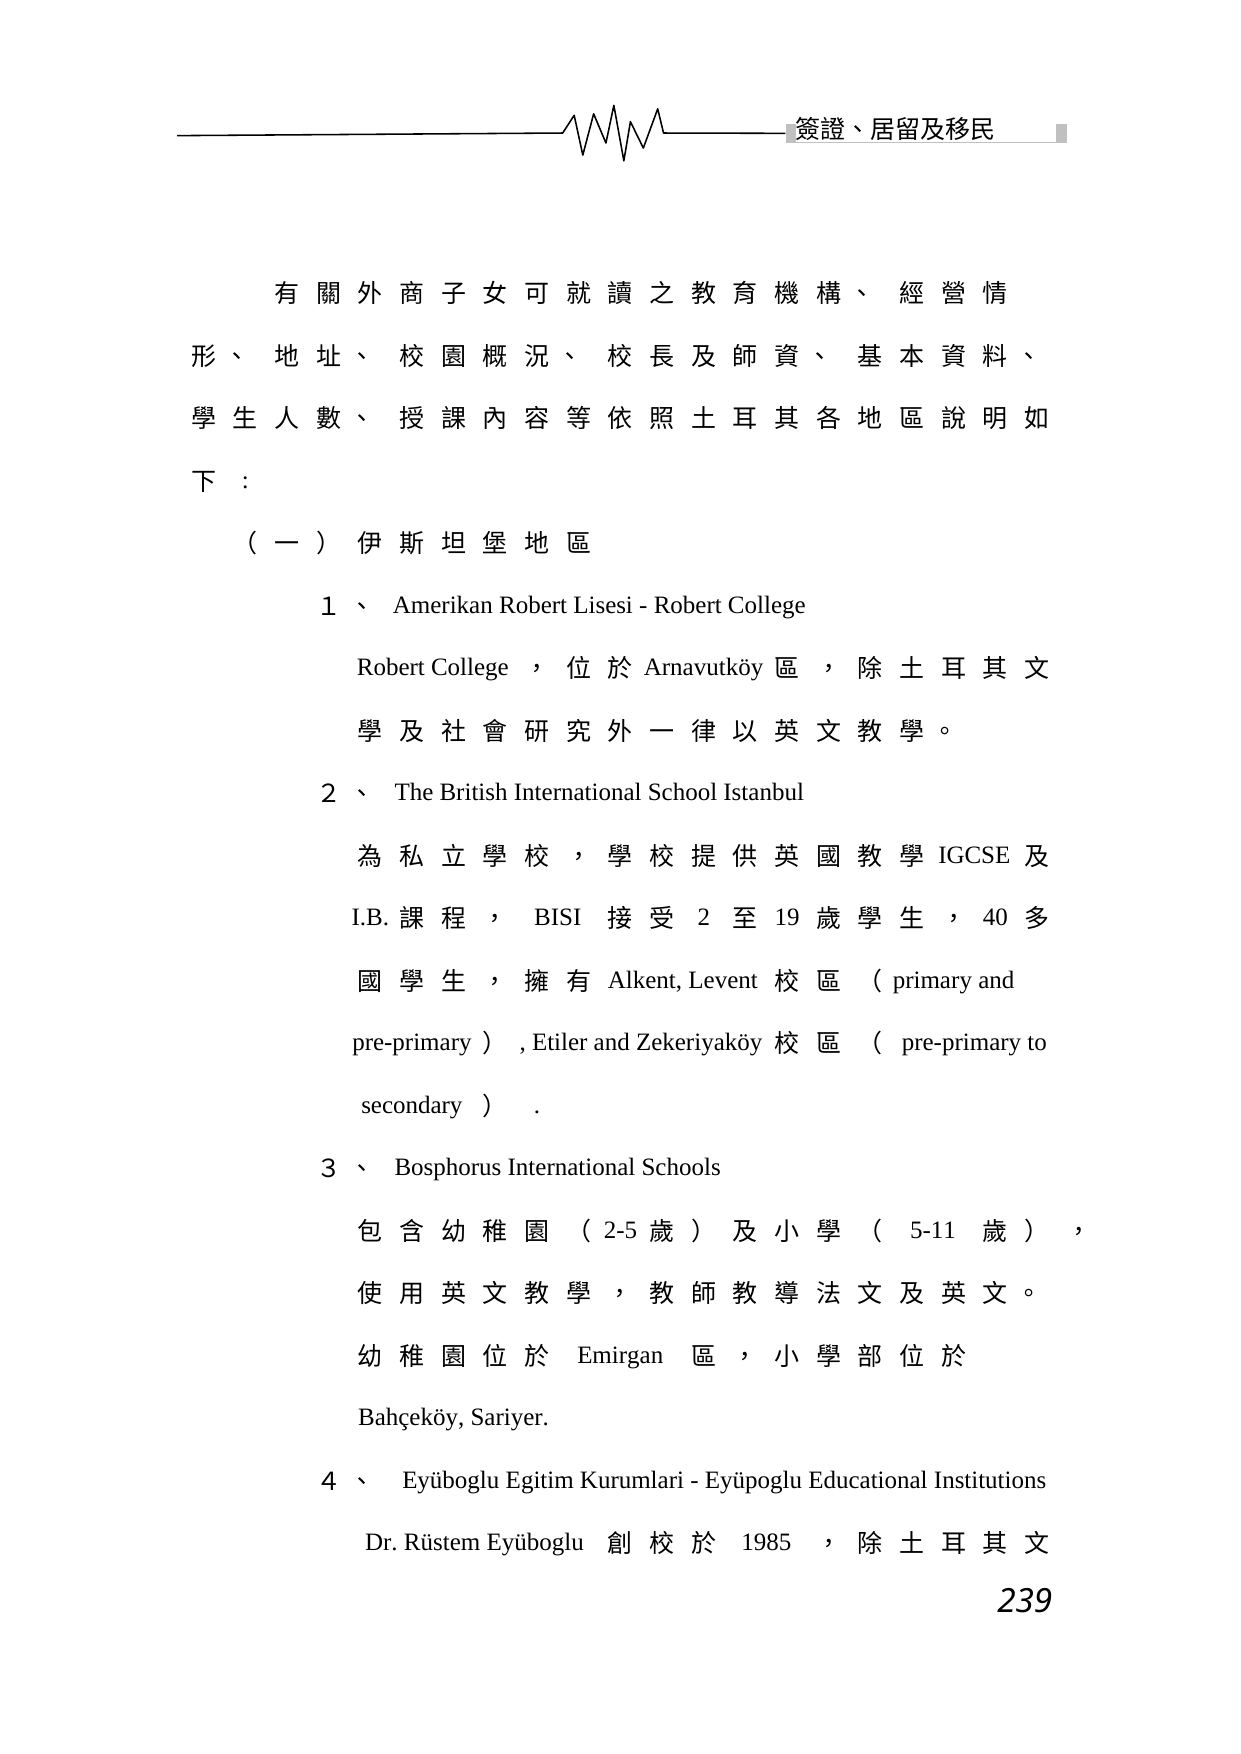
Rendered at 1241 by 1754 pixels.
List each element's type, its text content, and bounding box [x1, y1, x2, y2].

text 包含幼稚園（2-5歲）及小學（5-11歲），使用英文教學，教師教導法文及英文。幼稚園位於Emirgan區，小學部位於Bahçeköy, Sariyer. [330, 1188, 1058, 1438]
text Dr. Rüstem Eyüboglu創校於1985，除土耳其文 [330, 1500, 1058, 1563]
text ４、Eyüboglu Egitim Kurumlari - Eyüpoglu Educational Institutions [283, 1438, 1058, 1500]
text （一）伊斯坦堡地區 [208, 500, 1058, 563]
text ２、The British International School Istanbul [283, 750, 1058, 813]
text １、Amerikan Robert Lisesi - Robert College [283, 563, 1058, 625]
text ３、Bosphorus International Schools [283, 1125, 1058, 1188]
text Robert College，位於Arnavutköy區，除土耳其文學及社會研究外一律以英文教學。 [330, 625, 1058, 750]
text 為私立學校，學校提供英國教學IGCSE及I.B.課程，BISI接受2至19歲學生，40多國學生，擁有Alkent, Levent校區（primary and pre-primary）, Etiler and Zekeriyaköy校區（pre-primary to secondary）. [330, 813, 1058, 1125]
text 有關外商子女可就讀之教育機構、經營情形、地址、校園概況、校長及師資、基本資料、學生人數、授課內容等依照土耳其各地區說明如下: [183, 250, 1058, 500]
